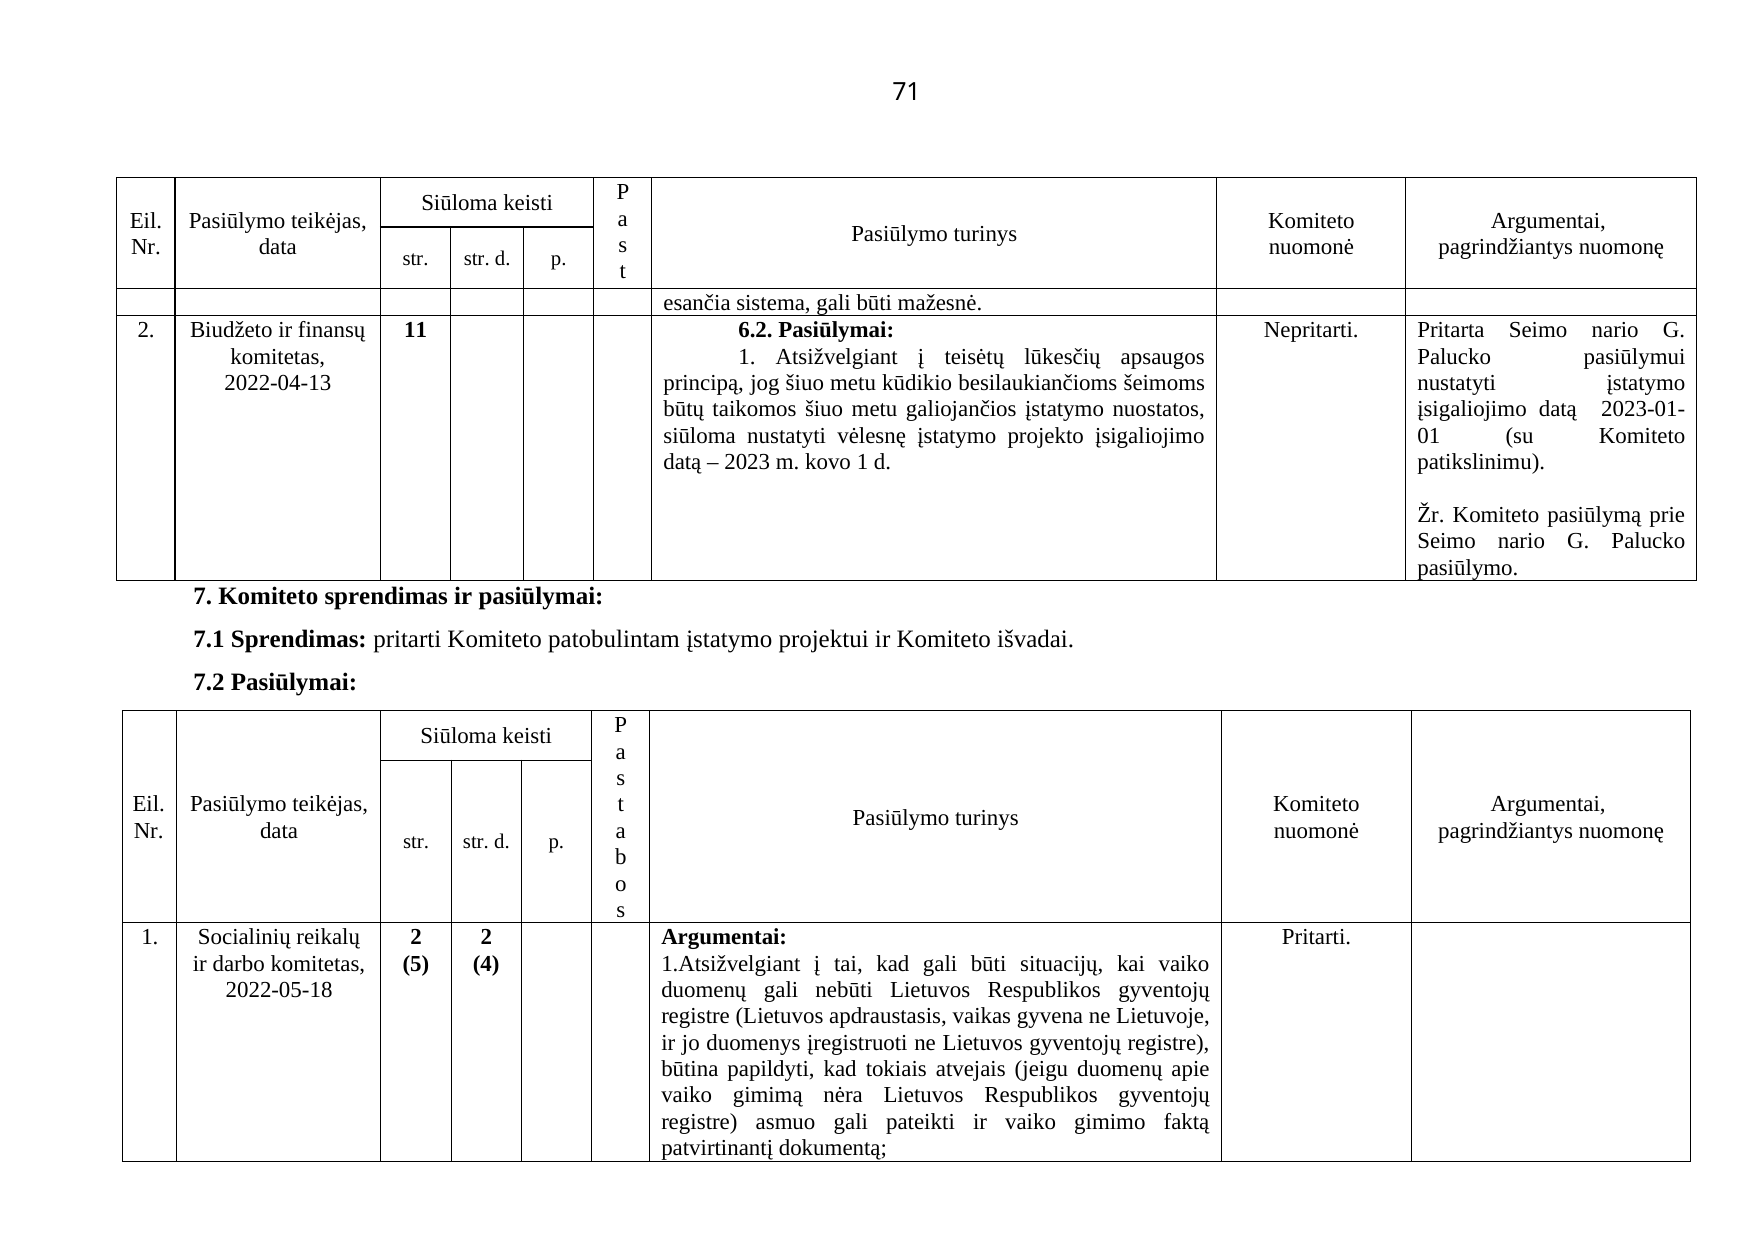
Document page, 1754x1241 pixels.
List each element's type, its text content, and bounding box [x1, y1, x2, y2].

table_cell [594, 316, 651, 580]
table_cell Pritarti. [1222, 923, 1411, 1161]
table_header Argumentai, pagrindžiantys nuomonę [1412, 711, 1690, 922]
text 7.1 Sprendimas: pritarti Komiteto patobulintam įstatymo projektui ir Komiteto išvadai. [118, 624, 1695, 653]
table_header Eil. Nr. [117, 178, 174, 288]
table_cell [117, 289, 174, 315]
table_cell str. [381, 761, 451, 922]
table_cell [451, 316, 523, 580]
table_cell str. d. [451, 228, 523, 288]
table_cell [592, 923, 649, 1161]
table_cell p. [522, 761, 591, 922]
table_header Komiteto nuomonė [1217, 178, 1405, 288]
table_cell 2 (5) [381, 923, 451, 1161]
table_cell str. d. [452, 761, 521, 922]
table_cell p. [524, 228, 593, 288]
table_cell [1412, 923, 1690, 1161]
table_cell Socialinių reikalų ir darbo komitetas, 2022-05-18 [177, 923, 380, 1161]
table_cell str. [381, 228, 450, 288]
text 7.2 Pasiūlymai: [118, 667, 1695, 696]
table_cell 2. [117, 316, 174, 580]
table_header Pastabos [592, 711, 649, 922]
table_header Siūloma keisti [381, 711, 591, 759]
table_header Komiteto nuomonė [1222, 711, 1411, 922]
table_cell [524, 289, 593, 315]
table_header Pasiūlymo turinys [650, 711, 1221, 922]
table_header Pastabos [594, 178, 651, 288]
table_cell [176, 289, 380, 315]
table_header Eil. Nr. [123, 711, 176, 922]
table_header Argumentai, pagrindžiantys nuomonę [1406, 178, 1696, 288]
table_cell [522, 923, 591, 1161]
table_cell [451, 289, 523, 315]
table_header Pasiūlymo turinys [652, 178, 1216, 288]
table_cell 1. [123, 923, 176, 1161]
table_cell Biudžeto ir finansų komitetas, 2022-04-13 [176, 316, 380, 580]
table_cell [1217, 289, 1405, 315]
table_cell 11 [381, 316, 450, 580]
table_header Pasiūlymo teikėjas, data [177, 711, 380, 922]
table_cell Argumentai: 1.Atsižvelgiant į tai, kad gali būti situacijų, kai vaiko duomenų gali nebūti Lietuvos Respublikos gyventojų registre (Lietuvos apdraustasis, vaikas gyvena ne Lietuvoje, ir jo duomenys įregistruoti ne Lietuvos gyventojų registre), būtina papildyti, kad tokiais atvejais (jeigu duomenų apie vaiko gimimą nėra Lietuvos Respublikos gyventojų registre) asmuo gali pateikti ir vaiko gimimo faktą patvirtinantį dokumentą; [650, 923, 1221, 1161]
text 7. Komiteto sprendimas ir pasiūlymai: [118, 581, 1695, 610]
table_cell Nepritarti. [1217, 316, 1405, 580]
table_cell Pritarta Seimo nario G. Palucko pasiūlymui nustatyti įstatymo įsigaliojimo datą 2023-01-01 (su Komiteto patikslinimu). Žr. Komiteto pasiūlymą prie Seimo nario G. Palucko pasiūlymo. [1406, 316, 1696, 580]
table_cell 2 (4) [452, 923, 521, 1161]
table_cell [524, 316, 593, 580]
table_header Siūloma keisti [381, 178, 593, 226]
table_cell esančia sistema, gali būti mažesnė. [652, 289, 1216, 315]
table_cell * [594, 289, 651, 315]
table_cell 6.2. Pasiūlymai: 1. Atsižvelgiant į teisėtų lūkesčių apsaugos principą, jog šiuo metu kūdikio besilaukiančioms šeimoms būtų taikomos šiuo metu galiojančios įstatymo nuostatos, siūloma nustatyti vėlesnę įstatymo projekto įsigaliojimo datą – 2023 m. kovo 1 d. [652, 316, 1216, 580]
table_cell [381, 289, 450, 315]
table_header Pasiūlymo teikėjas, data [176, 178, 380, 288]
